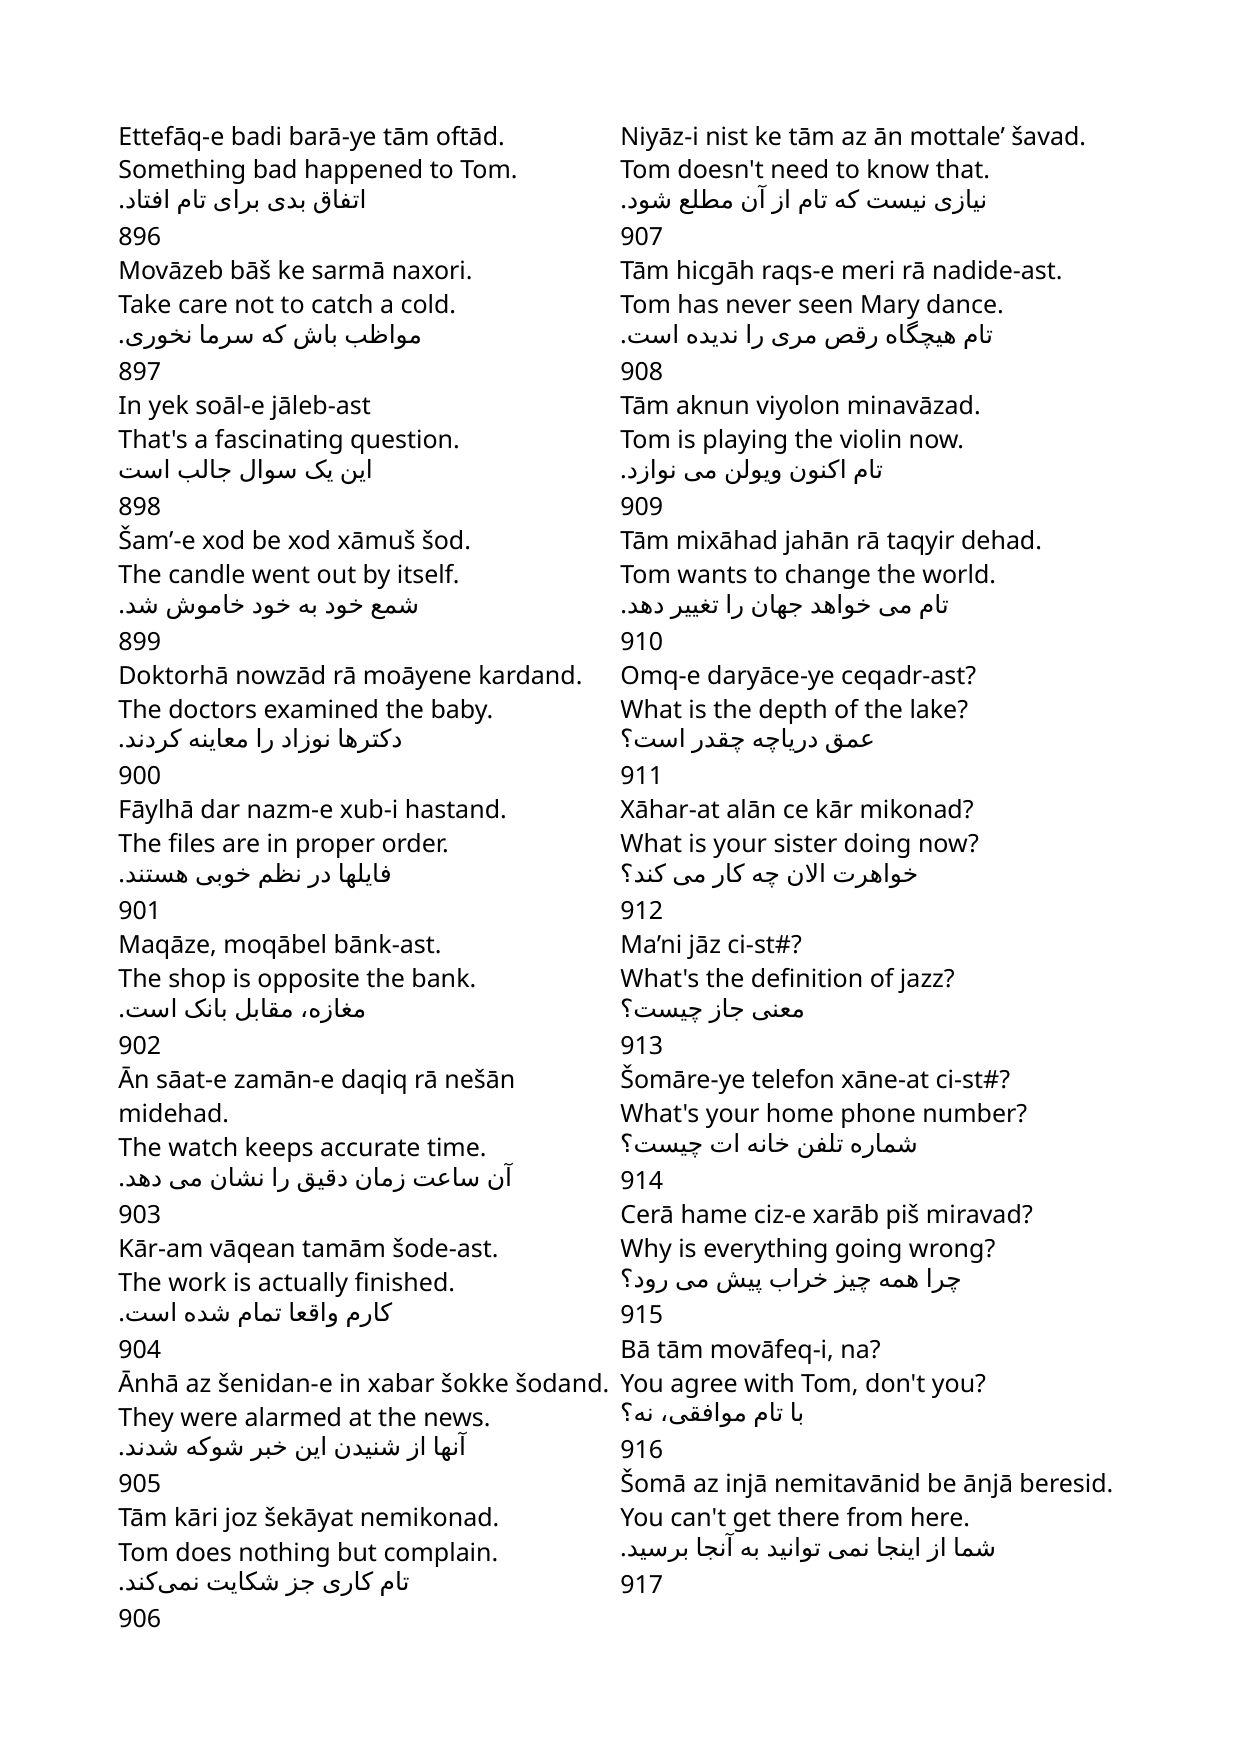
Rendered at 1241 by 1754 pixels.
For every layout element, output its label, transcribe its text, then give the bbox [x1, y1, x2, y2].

text Tām aknun viyolon mi‌navāzad. [620, 388, 1122, 422]
text مواظب باش که سرما نخوری. [118, 321, 620, 354]
text 909 [620, 488, 1122, 522]
text 914 [620, 1162, 1122, 1196]
text What is your sister doing now? [620, 826, 1122, 860]
text Šomā az injā nemi‌tavānid be ānjā beresid. [620, 1466, 1122, 1500]
text Ānhā az šenidan-e in xabar šokke šodand. [118, 1365, 620, 1399]
text 897 [118, 354, 620, 388]
text Šam’-e xod be xod xāmuš šod. [118, 522, 620, 557]
text 904 [118, 1331, 620, 1365]
text Tām hicgāh raqs-e meri rā nadide-ast. [620, 253, 1122, 287]
text آنها از شنیدن این خبر شوکه شدند. [118, 1433, 620, 1466]
text Why is everything going wrong? [620, 1231, 1122, 1264]
text اتفاق بدی برای تام افتاد. [118, 186, 620, 219]
text The files are in proper order. [118, 826, 620, 860]
text Maqāze, moqābel bānk-ast. [118, 927, 620, 961]
text Fāyl‌hā dar nazm-e xub-i hastand. [118, 792, 620, 826]
text 907 [620, 219, 1122, 253]
text Ma’ni jāz ci-st#? [620, 927, 1122, 961]
text دکتر‌ها نوزاد را معاینه کردند. [118, 725, 620, 758]
text Cerā hame ciz-e xarāb piš mi‌ravad? [620, 1196, 1122, 1231]
text 911 [620, 758, 1122, 792]
text عمق دریاچه چقدر است؟ [620, 725, 1122, 758]
text 898 [118, 488, 620, 522]
text مغازه، مقابل بانک است. [118, 995, 620, 1028]
text کارم واقعا تمام شده است. [118, 1299, 620, 1331]
text You agree with Tom, don't you? [620, 1365, 1122, 1399]
text 903 [118, 1196, 620, 1231]
text Tom is playing the violin now. [620, 422, 1122, 456]
text فایلها در نظم خوبی هستند. [118, 860, 620, 893]
text Something bad happened to Tom. [118, 152, 620, 186]
text What's your home phone number? [620, 1096, 1122, 1130]
text این یک سوال جالب است [118, 456, 620, 488]
text تام کاری جز شکایت نمی‌کند. [118, 1568, 620, 1601]
text Bā tām movāfeq-i, na? [620, 1331, 1122, 1365]
text 906 [118, 1601, 620, 1635]
text That's a fascinating question. [118, 422, 620, 456]
text با تام موافقی، نه؟ [620, 1399, 1122, 1432]
text 902 [118, 1028, 620, 1062]
text تام اکنون ویولن می نوازد. [620, 456, 1122, 488]
text چرا همه چیز خراب پیش می رود؟ [620, 1264, 1122, 1297]
text The work is actually finished. [118, 1264, 620, 1299]
text 908 [620, 354, 1122, 388]
text Ettefāq-e badi barā-ye tām oftād. [118, 118, 620, 152]
text What is the depth of the lake? [620, 691, 1122, 725]
text 901 [118, 893, 620, 927]
text Tām kāri joz šekāyat nemi‌konad. [118, 1500, 620, 1534]
text Movāzeb bāš ke sarmā naxori. [118, 253, 620, 287]
text 916 [620, 1432, 1122, 1466]
text Tom does nothing but complain. [118, 1534, 620, 1568]
text 900 [118, 758, 620, 792]
text Xāhar-at alān ce kār mi‌konad? [620, 792, 1122, 826]
text The watch keeps accurate time. [118, 1130, 620, 1164]
text What's the definition of jazz? [620, 961, 1122, 995]
text 915 [620, 1297, 1122, 1331]
text آن ساعت زمان دقیق را نشان می دهد. [118, 1164, 620, 1196]
text You can't get there from here. [620, 1500, 1122, 1534]
text 912 [620, 893, 1122, 927]
text The shop is opposite the bank. [118, 961, 620, 995]
text شماره تلفن خانه ات چیست؟ [620, 1130, 1122, 1162]
text Tām mi‌xāhad jahān rā taqyir dehad. [620, 522, 1122, 557]
text In yek soāl-e jāleb-ast [118, 388, 620, 422]
text نیازی نیست که تام از آن مطلع شود. [620, 186, 1122, 219]
text شما از اینجا نمی توانید به آنجا برسید. [620, 1534, 1122, 1567]
text They were alarmed at the news. [118, 1399, 620, 1433]
text خواهرت الان چه کار می کند؟ [620, 860, 1122, 893]
text Ān sāat-e zamān-e daqiq rā nešān mi‌dehad. [118, 1062, 620, 1130]
text 899 [118, 623, 620, 657]
text 905 [118, 1466, 620, 1500]
text 896 [118, 219, 620, 253]
text Tom has never seen Mary dance. [620, 287, 1122, 321]
text The doctors examined the baby. [118, 691, 620, 725]
text Doktorhā nowzād rā moāyene kardand. [118, 657, 620, 691]
text The candle went out by itself. [118, 557, 620, 591]
text 910 [620, 623, 1122, 657]
text Kār-am vāqean tamām šode-ast. [118, 1231, 620, 1264]
text Niyāz-i nist ke tām az ān mottale’ šavad. [620, 118, 1122, 152]
text Take care not to catch a cold. [118, 287, 620, 321]
text Šomāre‌-ye telefon xāne‌-at ci-st#? [620, 1062, 1122, 1096]
text تام می خواهد جهان را تغییر دهد. [620, 591, 1122, 623]
text Tom wants to change the world. [620, 557, 1122, 591]
text Omq-e daryāce‌-ye ceqadr-ast? [620, 657, 1122, 691]
text 913 [620, 1028, 1122, 1062]
text Tom doesn't need to know that. [620, 152, 1122, 186]
text شمع خود به خود خاموش شد. [118, 591, 620, 623]
text 917 [620, 1567, 1122, 1601]
text تام هیچگاه رقص مری را ندیده است. [620, 321, 1122, 354]
text معنی جاز چیست؟ [620, 995, 1122, 1028]
